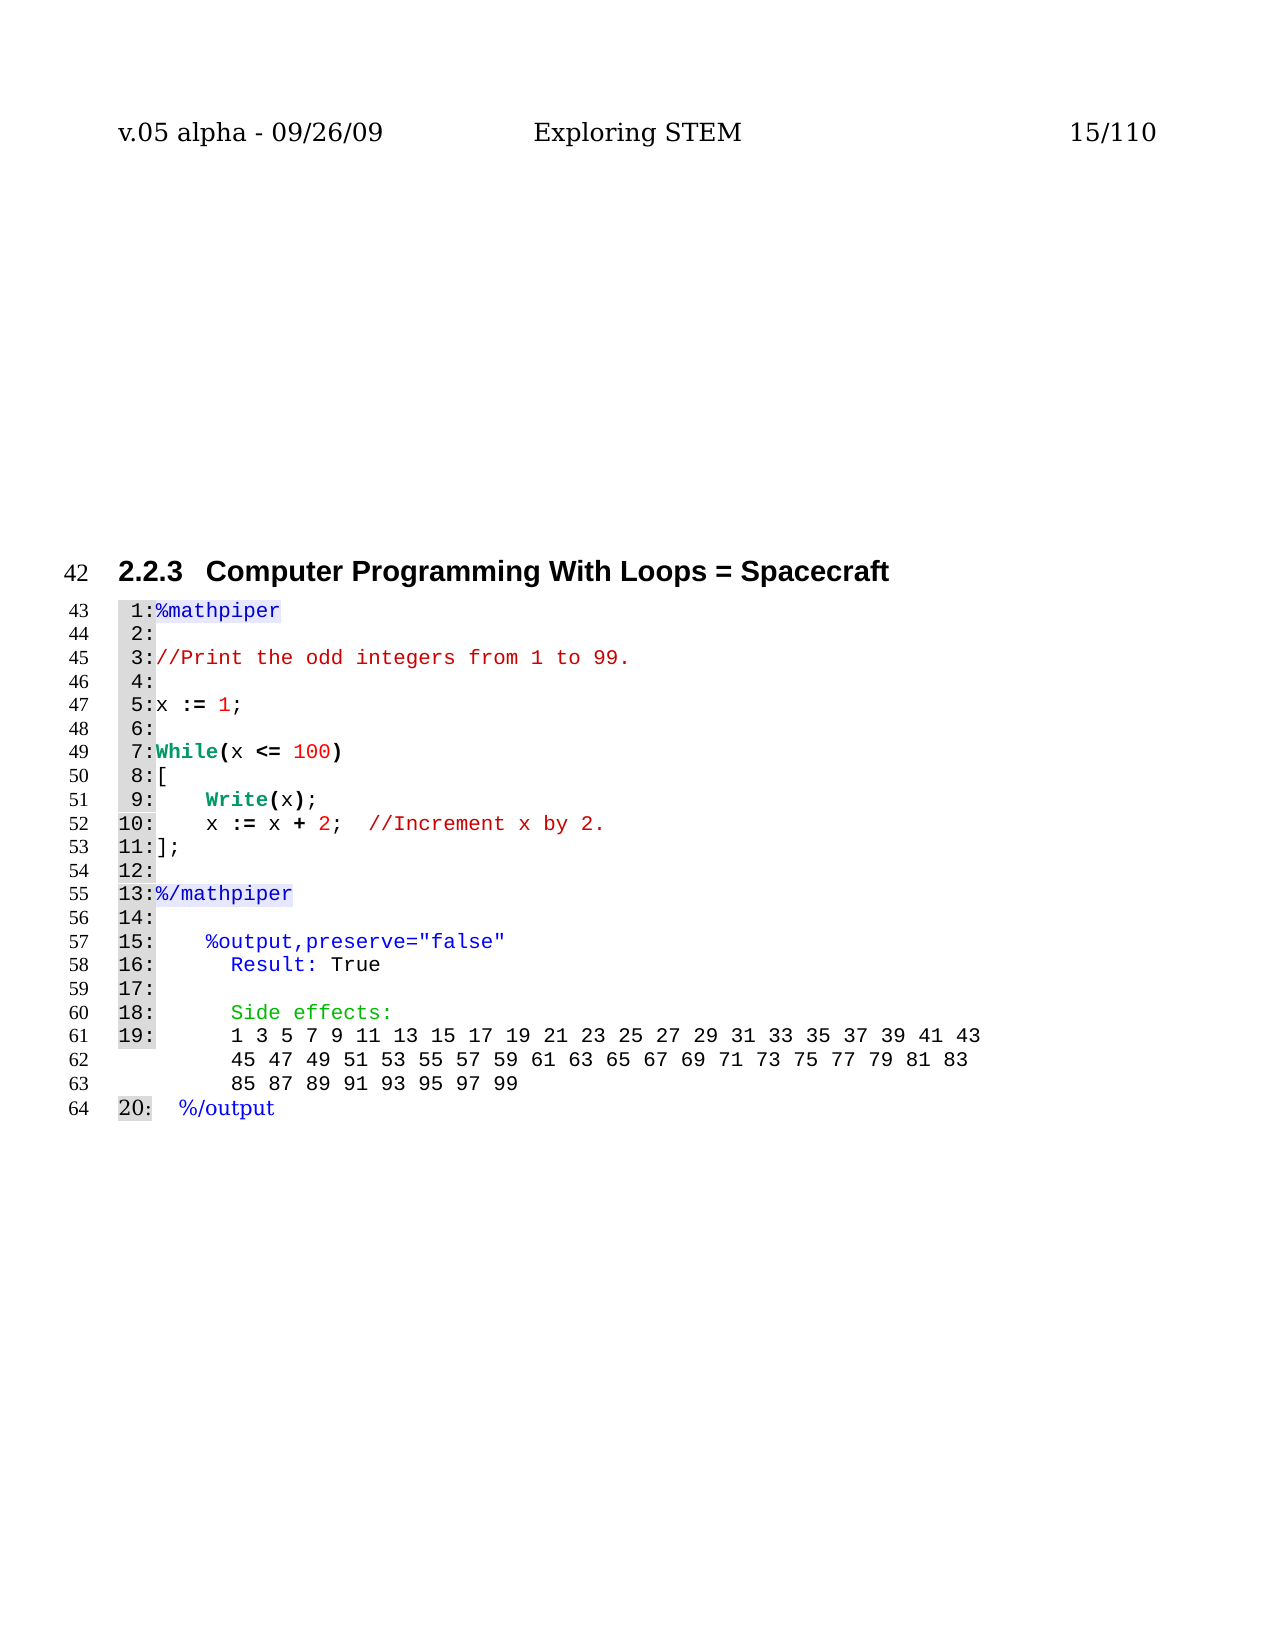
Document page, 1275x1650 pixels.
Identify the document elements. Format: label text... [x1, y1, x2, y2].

text 45 47 49 51 53 55 57 59 61 63 65 67 69 71 73 75 77 79 81 83 [118, 1049, 1157, 1073]
text 2: [118, 623, 1157, 647]
text 19: 1 3 5 7 9 11 13 15 17 19 21 23 25 27 29 31 33 35 37 39 41 43 [118, 1025, 1157, 1049]
text 18: Side effects: [118, 1002, 1157, 1025]
text 5:x := 1; [118, 694, 1157, 718]
text 15: %output,preserve="false" [118, 931, 1157, 954]
text 16: Result: True [118, 954, 1157, 978]
text 3://Print the odd integers from 1 to 99. [118, 647, 1157, 671]
subtitle Computer Programming With Loops = Spacecraft [118, 554, 1157, 588]
text 9: Write(x); [118, 789, 1157, 812]
text 10: x := x + 2; //Increment x by 2. [118, 812, 1157, 836]
text 8:[ [118, 765, 1157, 789]
text 13:%/mathpiper [118, 883, 1157, 907]
text 17: [118, 978, 1157, 1002]
text 7:While(x <= 100) [118, 742, 1157, 765]
text 20: %/output [118, 1096, 1157, 1121]
text 1:%mathpiper [118, 600, 1157, 623]
text 85 87 89 91 93 95 97 99 [118, 1073, 1157, 1096]
text 14: [118, 907, 1157, 931]
text 11:]; [118, 836, 1157, 860]
text 4: [118, 671, 1157, 694]
text 6: [118, 718, 1157, 742]
text 12: [118, 860, 1157, 883]
